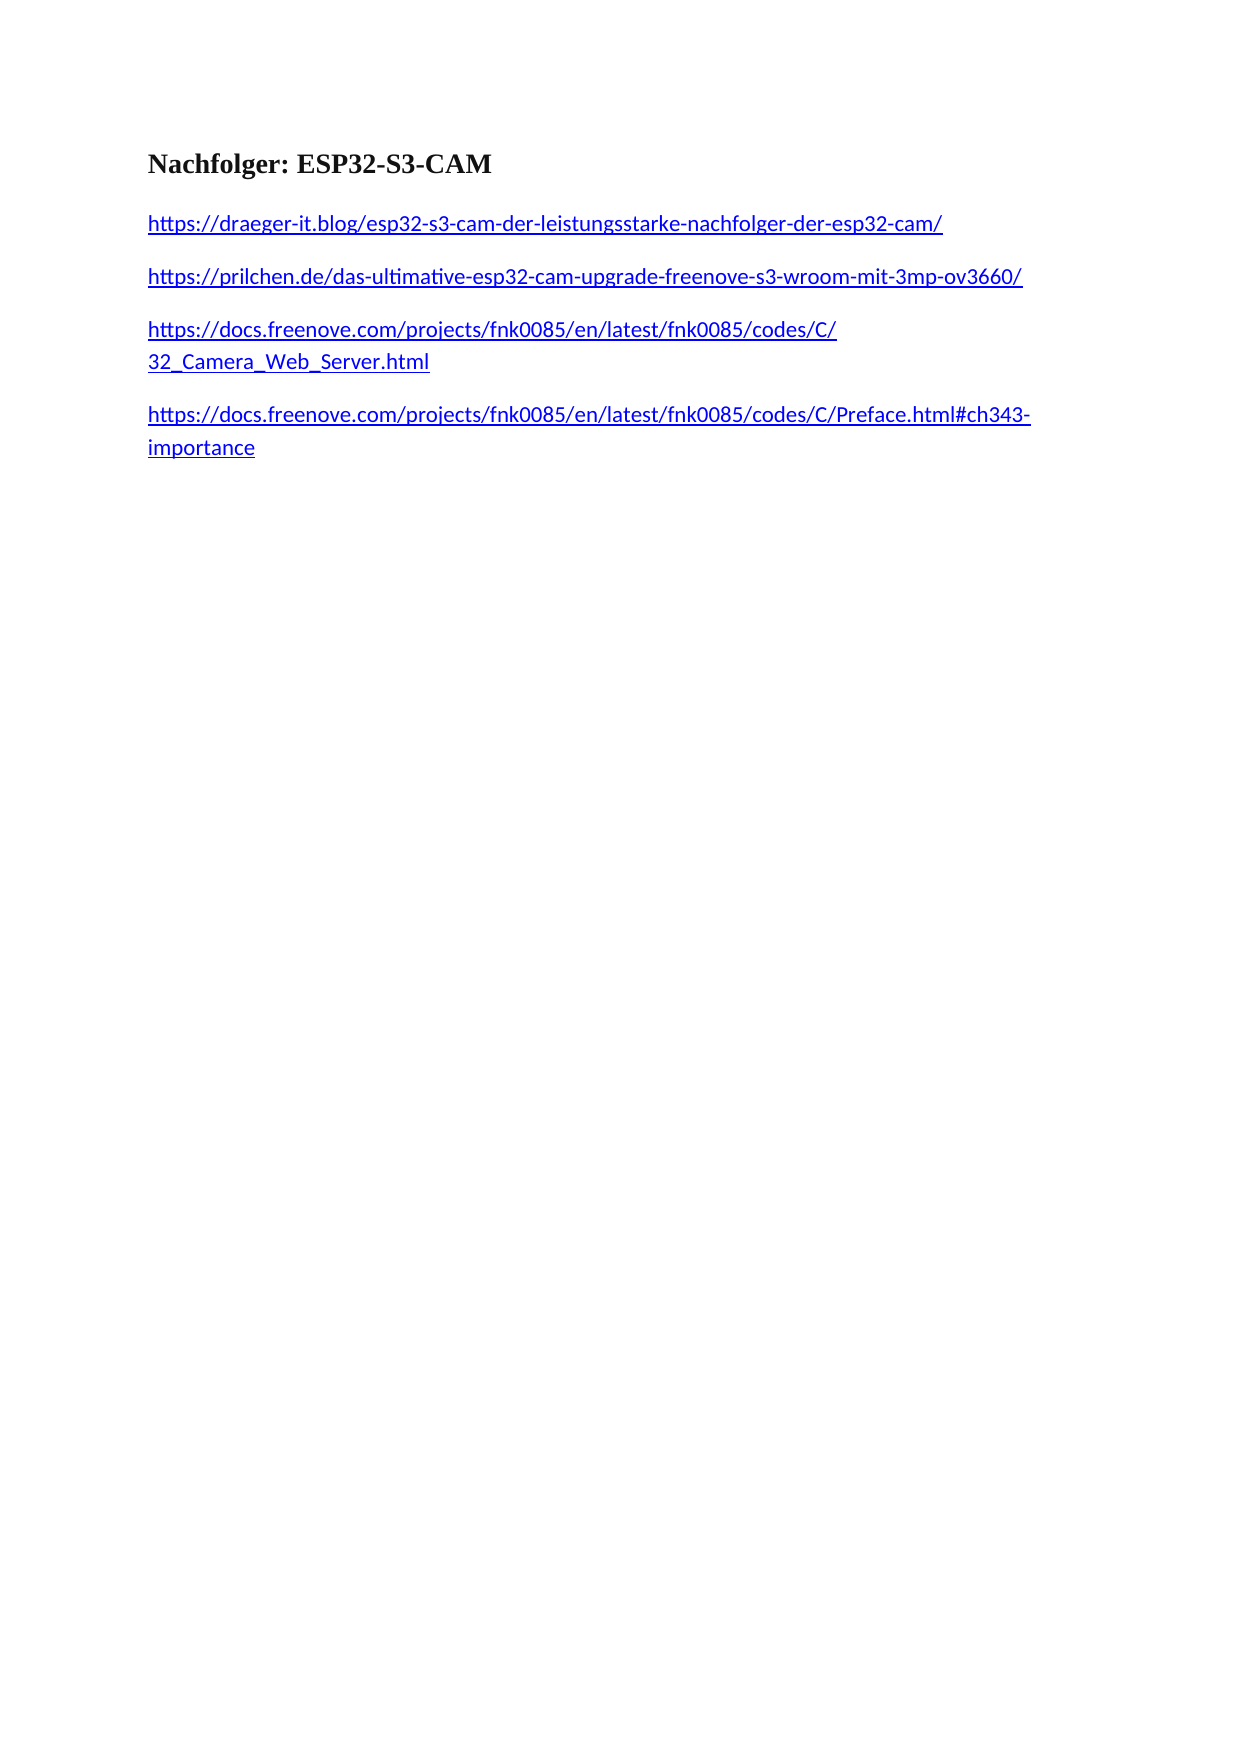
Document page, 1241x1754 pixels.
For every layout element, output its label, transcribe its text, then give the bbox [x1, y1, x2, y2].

text https://draeger-it.blog/esp32-s3-cam-der-leistungsstarke-nachfolger-der-esp32-cam/ [148, 209, 1078, 237]
subtitle Nachfolger: ESP32-S3-CAM [148, 148, 1078, 180]
text https://docs.freenove.com/projects/fnk0085/en/latest/fnk0085/codes/C/Preface.html#ch343-importance [148, 400, 1078, 461]
text https://prilchen.de/das-ultimative-esp32-cam-upgrade-freenove-s3-wroom-mit-3mp-ov3660/ [148, 262, 1078, 290]
text https://docs.freenove.com/projects/fnk0085/en/latest/fnk0085/codes/C/32_Camera_Web_Server.html [148, 315, 1078, 375]
